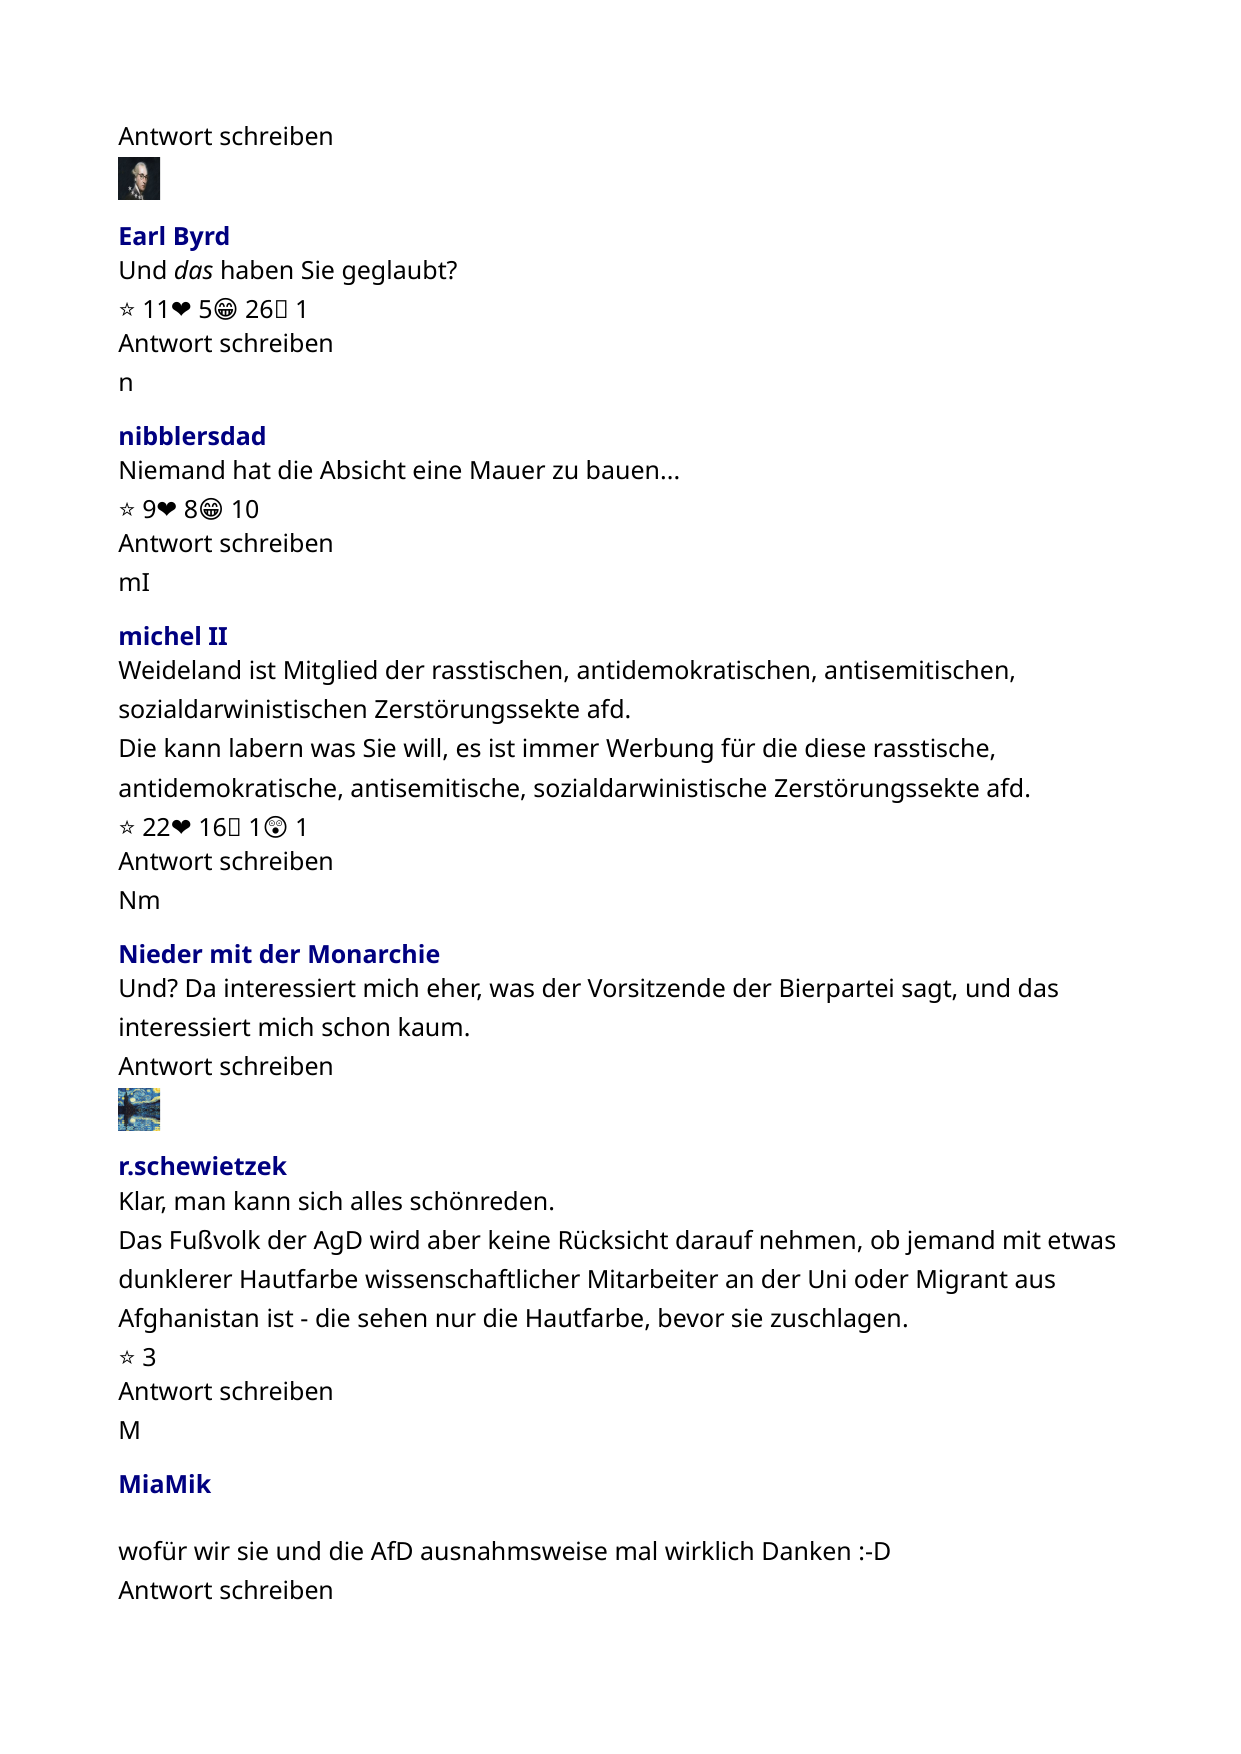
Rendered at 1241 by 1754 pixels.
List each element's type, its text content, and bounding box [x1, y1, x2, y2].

text Antwort schreiben [118, 1374, 1122, 1408]
text Und? Da interessiert mich eher, was der Vorsitzende der Bierpartei sagt, und das interessiert mich schon kaum. [118, 971, 1122, 1044]
text Und das haben Sie geglaubt? [118, 252, 1122, 286]
text Klar, man kann sich alles schönreden. [118, 1183, 1122, 1217]
text wofür wir sie und die AfD ausnahmsweise mal wirklich Danken :-D [118, 1534, 1122, 1568]
text Antwort schreiben [118, 1049, 1122, 1083]
text ⭐️ 22❤️ 16🤨 1😲 1 [118, 809, 1122, 843]
text Antwort schreiben [118, 1573, 1122, 1607]
text Die kann labern was Sie will, es ist immer Werbung für die diese rasstische, antidemokratische, antisemitische, sozialdarwinistische Zerstörungssekte afd. [118, 731, 1122, 804]
text ⭐️ 11❤️ 5😁 26🤨 1 [118, 292, 1122, 326]
subtitle Nieder mit der Monarchie [118, 936, 1122, 971]
picture [118, 1088, 161, 1131]
text ⭐️ 3 [118, 1340, 1122, 1374]
subtitle MiaMik [118, 1467, 1122, 1501]
subtitle r.schewietzek [118, 1149, 1122, 1183]
text Antwort schreiben [118, 843, 1122, 878]
picture [118, 157, 161, 200]
text Nm [118, 883, 1122, 917]
subtitle nibblersdad [118, 418, 1122, 453]
text Das Fußvolk der AgD wird aber keine Rücksicht darauf nehmen, ob jemand mit etwas dunklerer Hautfarbe wissenschaftlicher Mitarbeiter an der Uni oder Migrant aus Afghanistan ist - die sehen nur die Hautfarbe, bevor sie zuschlagen. [118, 1222, 1122, 1335]
text Antwort schreiben [118, 526, 1122, 560]
text Antwort schreiben [118, 118, 1122, 152]
text Weideland ist Mitglied der rasstischen, antidemokratischen, antisemitischen, sozialdarwinistischen Zerstörungssekte afd. [118, 653, 1122, 726]
text M [118, 1413, 1122, 1447]
text n [118, 365, 1122, 399]
text Antwort schreiben [118, 326, 1122, 360]
subtitle Earl Byrd [118, 218, 1122, 252]
subtitle michel II [118, 619, 1122, 653]
text Niemand hat die Absicht eine Mauer zu bauen... [118, 453, 1122, 487]
text mI [118, 565, 1122, 599]
text ⭐️ 9❤️ 8😁 10 [118, 492, 1122, 526]
